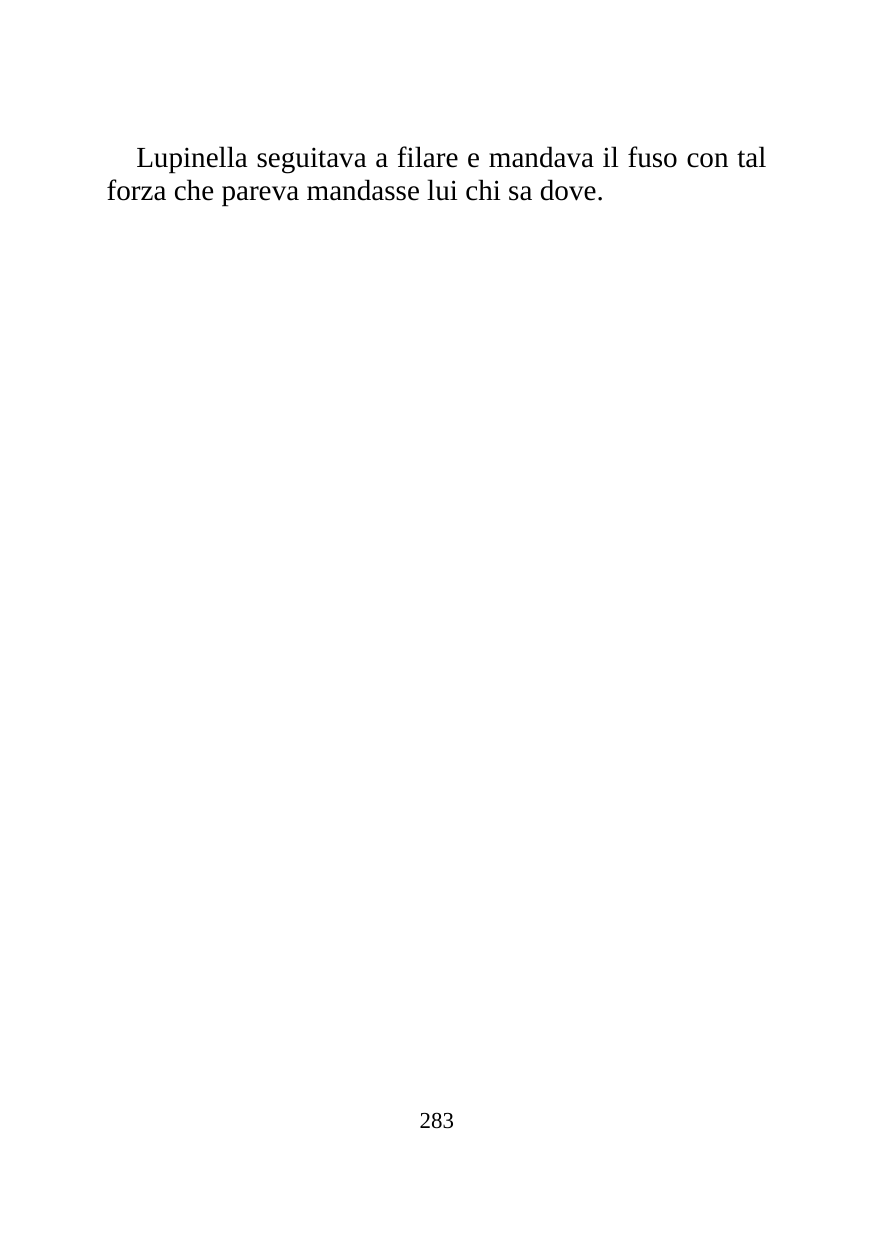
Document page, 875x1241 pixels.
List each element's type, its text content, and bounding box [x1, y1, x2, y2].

text Lupinella seguitava a filare e mandava il fuso con tal forza che pareva mandasse lui chi sa dove. [106, 140, 768, 207]
